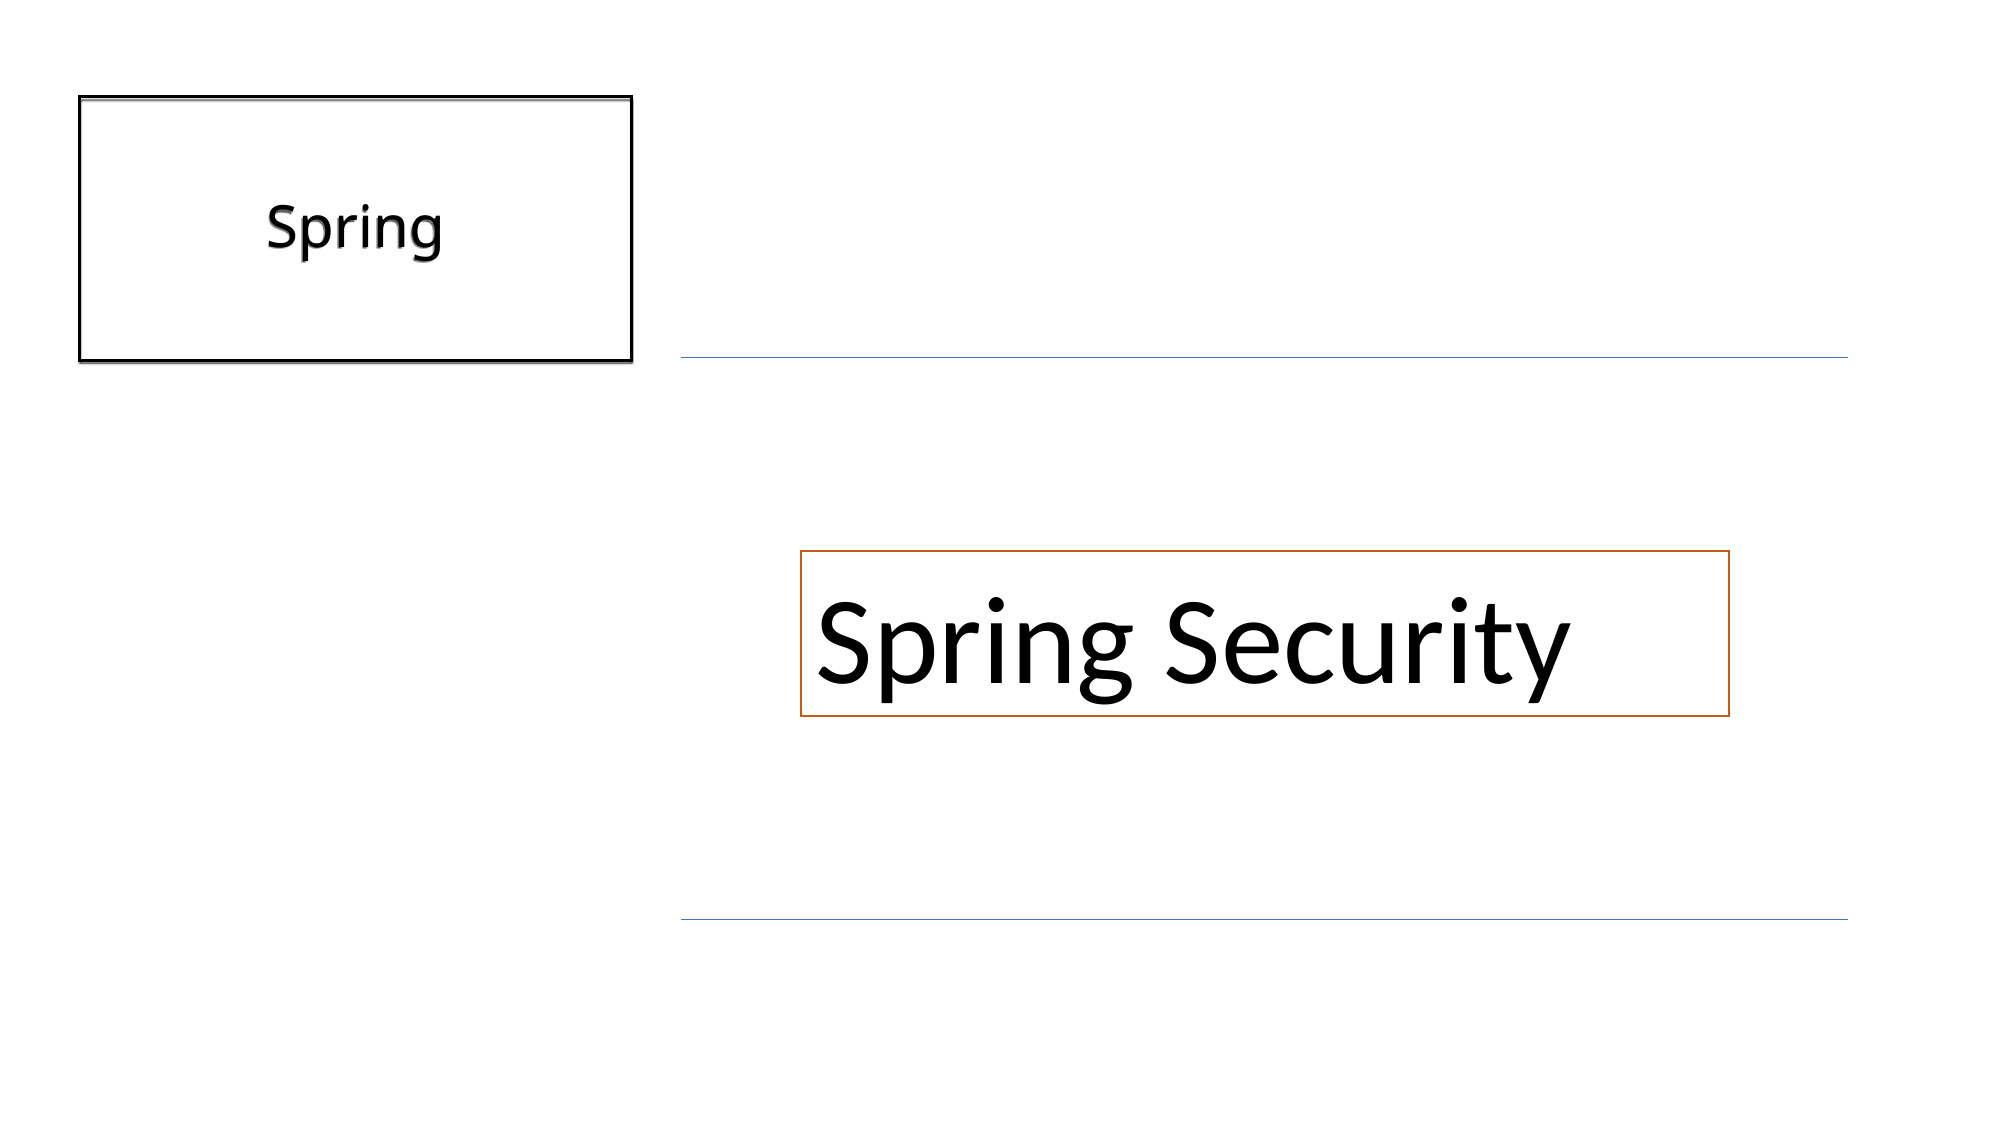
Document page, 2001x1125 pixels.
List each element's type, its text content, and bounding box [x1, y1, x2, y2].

text_box Spring Security [801, 551, 1729, 716]
title Spring [79, 96, 632, 361]
